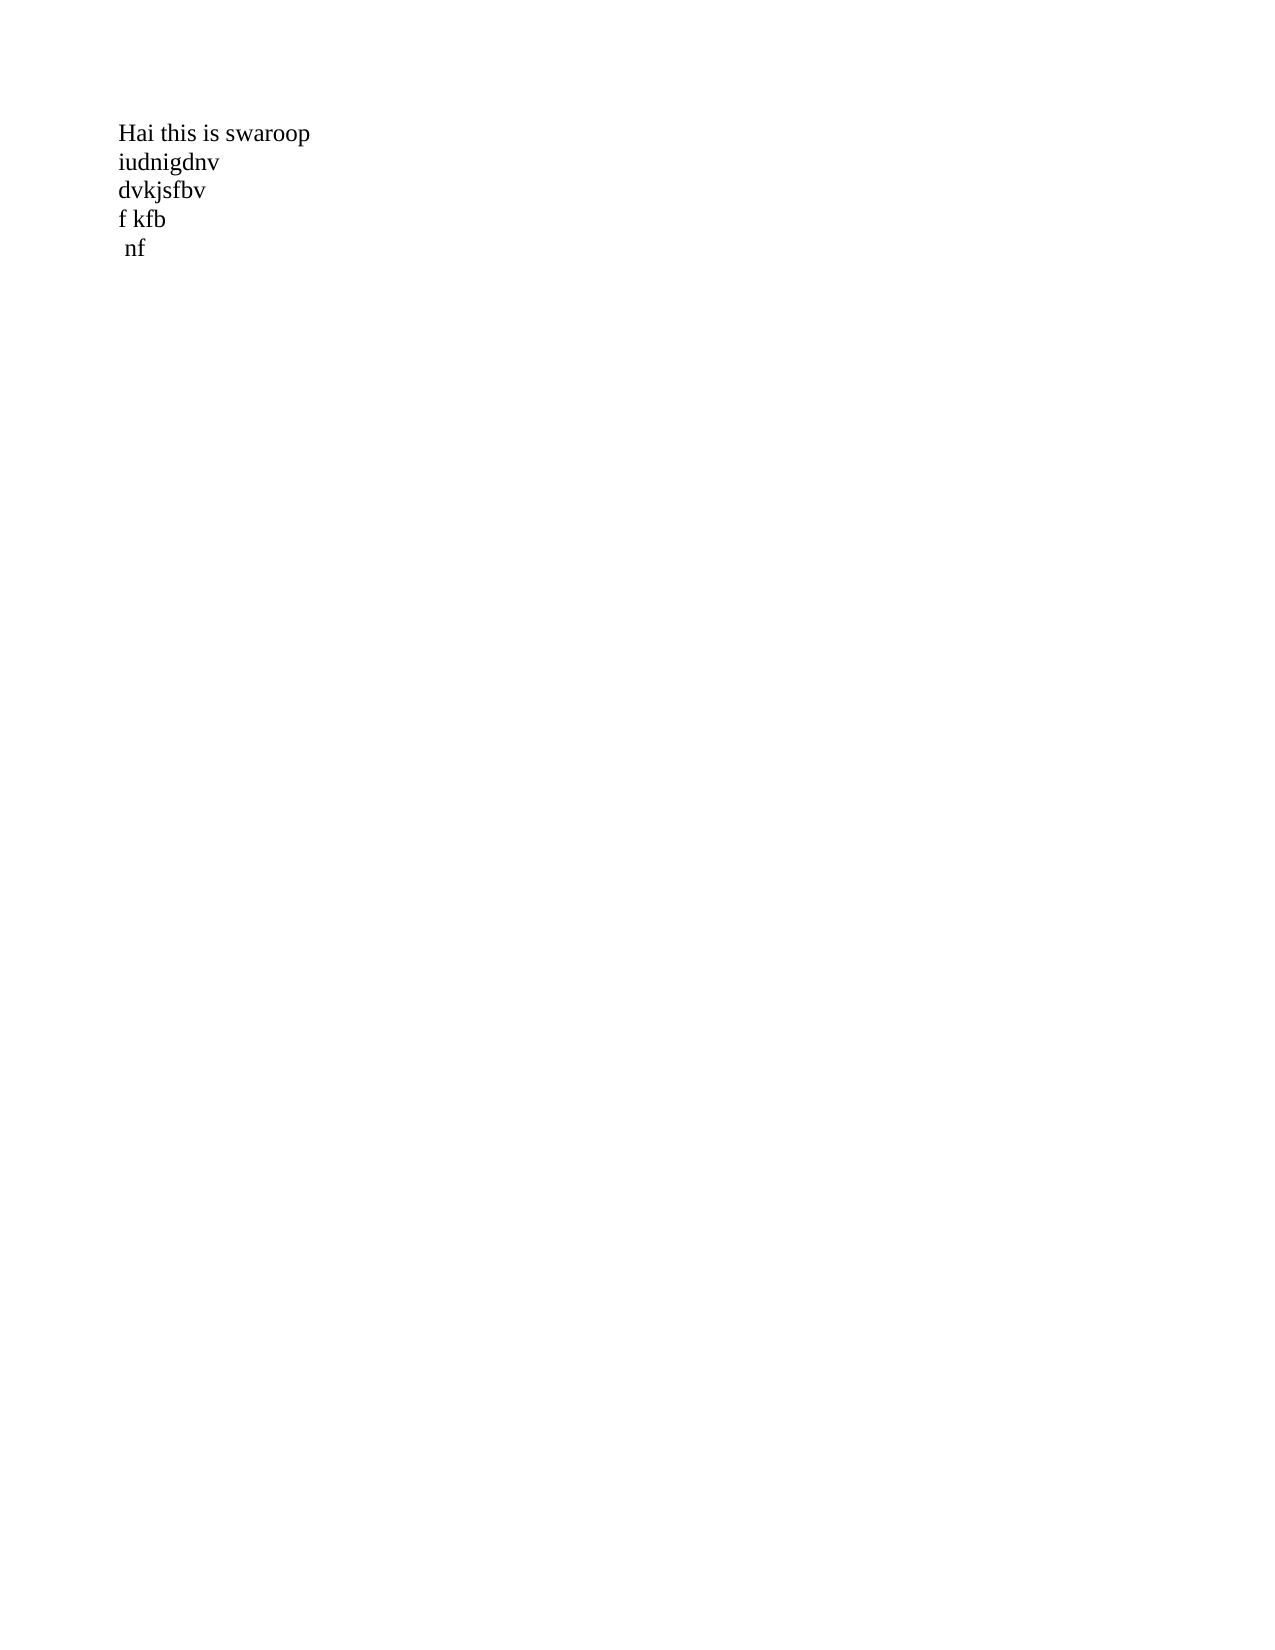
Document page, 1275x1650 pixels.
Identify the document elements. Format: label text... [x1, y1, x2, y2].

text nf [118, 233, 1157, 262]
text Hai this is swaroop [118, 118, 1157, 147]
text dvkjsfbv [118, 176, 1157, 204]
text iudnigdnv [118, 147, 1157, 176]
text f kfb [118, 204, 1157, 233]
